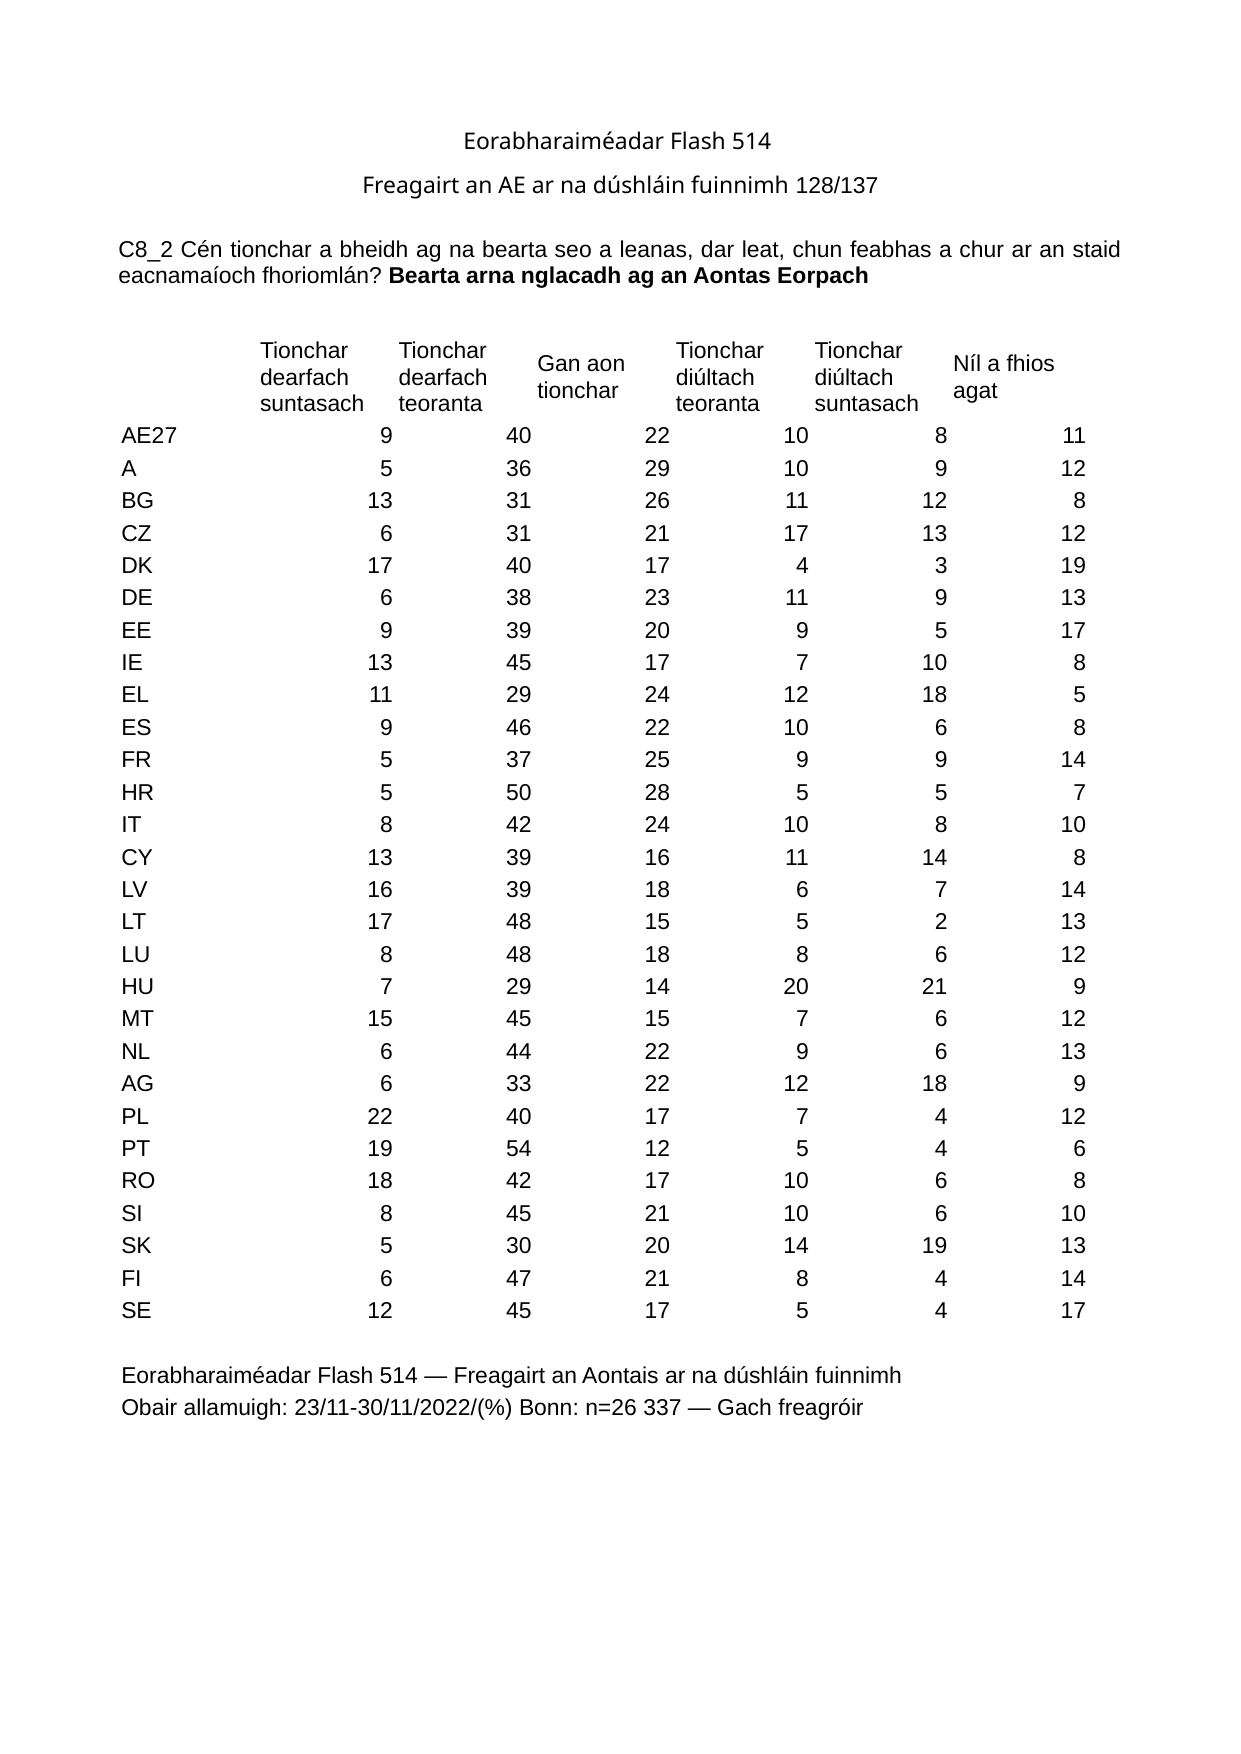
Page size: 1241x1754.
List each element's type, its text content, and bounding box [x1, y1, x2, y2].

table_cell 7 [673, 1003, 811, 1035]
table_cell 13 [257, 646, 395, 678]
table_cell 6 [811, 711, 950, 743]
table_cell 19 [257, 1132, 395, 1164]
text C8_2 Cén tionchar a bheidh ag na bearta seo a leanas, dar leat, chun feabhas a chur ar an staid eacnamaíoch fhoriomlán? Bearta arna nglacadh ag an Aontas Eorpach [118, 236, 1122, 289]
table_cell EE [118, 614, 257, 646]
table_cell 6 [257, 1262, 395, 1294]
table_cell 6 [811, 1035, 950, 1067]
table_cell 22 [534, 1067, 673, 1099]
table_cell 8 [950, 840, 1089, 873]
table_cell 18 [534, 938, 673, 970]
table_cell 40 [395, 549, 534, 581]
table_cell 17 [950, 614, 1089, 646]
table_cell 10 [673, 1164, 811, 1197]
table_cell 5 [811, 776, 950, 808]
table_cell 5 [257, 1229, 395, 1262]
table_cell [118, 1326, 257, 1359]
table_cell 31 [395, 516, 534, 549]
table_cell 17 [257, 549, 395, 581]
table_cell RO [118, 1164, 257, 1197]
table_cell NL [118, 1035, 257, 1067]
table_cell 10 [811, 646, 950, 678]
table_header Tionchar dearfach teoranta [395, 334, 534, 419]
table_cell 48 [395, 905, 534, 938]
table_cell 39 [395, 614, 534, 646]
table_cell 12 [950, 938, 1089, 970]
table_cell 8 [257, 808, 395, 840]
table_cell 11 [673, 581, 811, 614]
table_cell BG [118, 484, 257, 516]
table_cell 16 [534, 840, 673, 873]
table_cell 12 [950, 1003, 1089, 1035]
table_cell 17 [534, 646, 673, 678]
table_cell 6 [811, 938, 950, 970]
table_cell 3 [811, 549, 950, 581]
table_cell 9 [257, 711, 395, 743]
table_cell 7 [257, 970, 395, 1002]
table_cell 30 [395, 1229, 534, 1262]
table_cell 5 [673, 1294, 811, 1326]
table_cell LU [118, 938, 257, 970]
table_cell 33 [395, 1067, 534, 1099]
table_cell 14 [534, 970, 673, 1002]
table_cell 8 [673, 1262, 811, 1294]
table_header Tionchar diúltach suntasach [811, 334, 950, 419]
table_cell 46 [395, 711, 534, 743]
table_cell 29 [395, 970, 534, 1002]
table_cell 14 [950, 743, 1089, 776]
table_cell 39 [395, 873, 534, 905]
table_cell 13 [950, 1229, 1089, 1262]
table_cell 29 [395, 679, 534, 711]
table_cell 12 [257, 1294, 395, 1326]
table_cell 29 [534, 452, 673, 484]
table_cell IT [118, 808, 257, 840]
table_cell 9 [950, 1067, 1089, 1099]
table_cell 2 [811, 905, 950, 938]
table_cell DK [118, 549, 257, 581]
table_cell CY [118, 840, 257, 873]
table_cell 9 [811, 581, 950, 614]
table_cell 9 [673, 1035, 811, 1067]
table_cell 5 [257, 776, 395, 808]
table_cell 17 [534, 1164, 673, 1197]
table_cell LV [118, 873, 257, 905]
table_cell 28 [534, 776, 673, 808]
table_cell 16 [257, 873, 395, 905]
table_cell HU [118, 970, 257, 1002]
table_cell PT [118, 1132, 257, 1164]
table_cell 4 [673, 549, 811, 581]
table_cell SI [118, 1197, 257, 1229]
table_cell 15 [534, 905, 673, 938]
table_cell 7 [811, 873, 950, 905]
table_cell 8 [673, 938, 811, 970]
table_cell 6 [673, 873, 811, 905]
table_cell 17 [534, 1100, 673, 1132]
table_cell 40 [395, 419, 534, 452]
table_cell 8 [257, 1197, 395, 1229]
table_cell [950, 1326, 1089, 1359]
table_cell 9 [673, 743, 811, 776]
table_cell 7 [673, 646, 811, 678]
table_cell 6 [950, 1132, 1089, 1164]
table_cell 14 [673, 1229, 811, 1262]
table_cell DE [118, 581, 257, 614]
table_cell 12 [950, 1100, 1089, 1132]
table_cell 14 [811, 840, 950, 873]
table_cell 5 [673, 905, 811, 938]
table_cell 20 [534, 1229, 673, 1262]
table_cell 50 [395, 776, 534, 808]
table_cell 26 [534, 484, 673, 516]
table_cell 21 [534, 1262, 673, 1294]
table_cell 44 [395, 1035, 534, 1067]
table_cell 8 [950, 1164, 1089, 1197]
table_cell 18 [257, 1164, 395, 1197]
table_cell 45 [395, 1003, 534, 1035]
table_cell SE [118, 1294, 257, 1326]
table_cell Eorabharaiméadar Flash 514 — Freagairt an Aontais ar na dúshláin fuinnimh [118, 1359, 1089, 1391]
table_cell SK [118, 1229, 257, 1262]
table_cell 10 [673, 419, 811, 452]
table_cell EL [118, 679, 257, 711]
table_cell 6 [257, 581, 395, 614]
table_cell 24 [534, 679, 673, 711]
table_cell 10 [673, 452, 811, 484]
table_cell 5 [257, 452, 395, 484]
table_cell 6 [811, 1197, 950, 1229]
table_cell 4 [811, 1294, 950, 1326]
table_cell 10 [673, 808, 811, 840]
table_cell 12 [673, 679, 811, 711]
table_cell 22 [257, 1100, 395, 1132]
table_cell 6 [811, 1003, 950, 1035]
table_cell 13 [950, 1035, 1089, 1067]
table_cell 42 [395, 1164, 534, 1197]
table_cell 4 [811, 1100, 950, 1132]
table_cell 10 [950, 808, 1089, 840]
table_cell [673, 1326, 811, 1359]
table_header Tionchar diúltach teoranta [673, 334, 811, 419]
table_cell 12 [811, 484, 950, 516]
table_cell 9 [950, 970, 1089, 1002]
table_cell 22 [534, 1035, 673, 1067]
table_cell 8 [811, 808, 950, 840]
table_cell 10 [673, 711, 811, 743]
table_cell 12 [950, 452, 1089, 484]
table_cell Obair allamuigh: 23/11-30/11/2022/(%) Bonn: n=26 337 — Gach freagróir [118, 1391, 1089, 1423]
table_cell 19 [950, 549, 1089, 581]
table_cell 54 [395, 1132, 534, 1164]
table_cell IE [118, 646, 257, 678]
table_cell 36 [395, 452, 534, 484]
table_cell 9 [257, 614, 395, 646]
table_cell 14 [950, 873, 1089, 905]
table_cell 9 [673, 614, 811, 646]
table_cell 6 [257, 516, 395, 549]
table_cell 20 [534, 614, 673, 646]
table_cell 13 [257, 840, 395, 873]
table_header [118, 334, 257, 419]
table_cell 13 [811, 516, 950, 549]
table_cell 11 [950, 419, 1089, 452]
table_cell 7 [950, 776, 1089, 808]
table_header Níl a fhios agat [950, 334, 1089, 419]
table_cell 18 [811, 679, 950, 711]
table_cell 8 [257, 938, 395, 970]
table_cell 48 [395, 938, 534, 970]
table_cell 21 [811, 970, 950, 1002]
table_cell 8 [950, 646, 1089, 678]
table_cell [257, 1326, 395, 1359]
table_cell 31 [395, 484, 534, 516]
table_cell 6 [257, 1035, 395, 1067]
table_cell FR [118, 743, 257, 776]
table_cell 15 [534, 1003, 673, 1035]
table_cell 45 [395, 1197, 534, 1229]
table_cell 13 [257, 484, 395, 516]
table_cell 24 [534, 808, 673, 840]
table_cell 18 [811, 1067, 950, 1099]
table_cell 42 [395, 808, 534, 840]
table_cell 38 [395, 581, 534, 614]
table_cell 9 [811, 743, 950, 776]
table_cell 12 [673, 1067, 811, 1099]
table_header Gan aon tionchar [534, 334, 673, 419]
table_cell 47 [395, 1262, 534, 1294]
table_cell [534, 1326, 673, 1359]
table_cell 25 [534, 743, 673, 776]
table_cell LT [118, 905, 257, 938]
table_cell 12 [534, 1132, 673, 1164]
table_cell 22 [534, 419, 673, 452]
table_cell 4 [811, 1262, 950, 1294]
table_cell 11 [673, 484, 811, 516]
table_cell 17 [257, 905, 395, 938]
table_cell 17 [534, 1294, 673, 1326]
table_cell 9 [811, 452, 950, 484]
table_cell 11 [257, 679, 395, 711]
table_cell 12 [950, 516, 1089, 549]
table_cell 6 [811, 1164, 950, 1197]
table_cell 39 [395, 840, 534, 873]
table_cell AG [118, 1067, 257, 1099]
table_cell 9 [257, 419, 395, 452]
table_cell 13 [950, 581, 1089, 614]
table_cell 18 [534, 873, 673, 905]
table_cell 37 [395, 743, 534, 776]
table_cell 17 [950, 1294, 1089, 1326]
table_cell 40 [395, 1100, 534, 1132]
table_cell MT [118, 1003, 257, 1035]
table_header Tionchar dearfach suntasach [257, 334, 395, 419]
table_cell 13 [950, 905, 1089, 938]
table_cell CZ [118, 516, 257, 549]
table_cell HR [118, 776, 257, 808]
table_cell 6 [257, 1067, 395, 1099]
table_cell 14 [950, 1262, 1089, 1294]
table_cell 5 [811, 614, 950, 646]
table_cell 10 [673, 1197, 811, 1229]
table_cell 21 [534, 1197, 673, 1229]
table_cell [395, 1326, 534, 1359]
table_cell 22 [534, 711, 673, 743]
table_cell 15 [257, 1003, 395, 1035]
table_cell 4 [811, 1132, 950, 1164]
table_cell PL [118, 1100, 257, 1132]
table_cell 17 [534, 549, 673, 581]
table_cell A [118, 452, 257, 484]
table_cell 45 [395, 1294, 534, 1326]
table_cell 7 [673, 1100, 811, 1132]
table_cell 23 [534, 581, 673, 614]
table_cell 17 [673, 516, 811, 549]
table_cell AE27 [118, 419, 257, 452]
table_cell [811, 1326, 950, 1359]
table_cell ES [118, 711, 257, 743]
table_cell 21 [534, 516, 673, 549]
table_cell 8 [811, 419, 950, 452]
table_cell 8 [950, 711, 1089, 743]
table_cell 5 [673, 1132, 811, 1164]
table_cell 11 [673, 840, 811, 873]
table_cell FI [118, 1262, 257, 1294]
table_cell 5 [950, 679, 1089, 711]
table_cell 45 [395, 646, 534, 678]
table_cell 19 [811, 1229, 950, 1262]
table_cell 5 [673, 776, 811, 808]
table_cell 5 [257, 743, 395, 776]
table_cell 8 [950, 484, 1089, 516]
table_cell 20 [673, 970, 811, 1002]
table_cell 10 [950, 1197, 1089, 1229]
